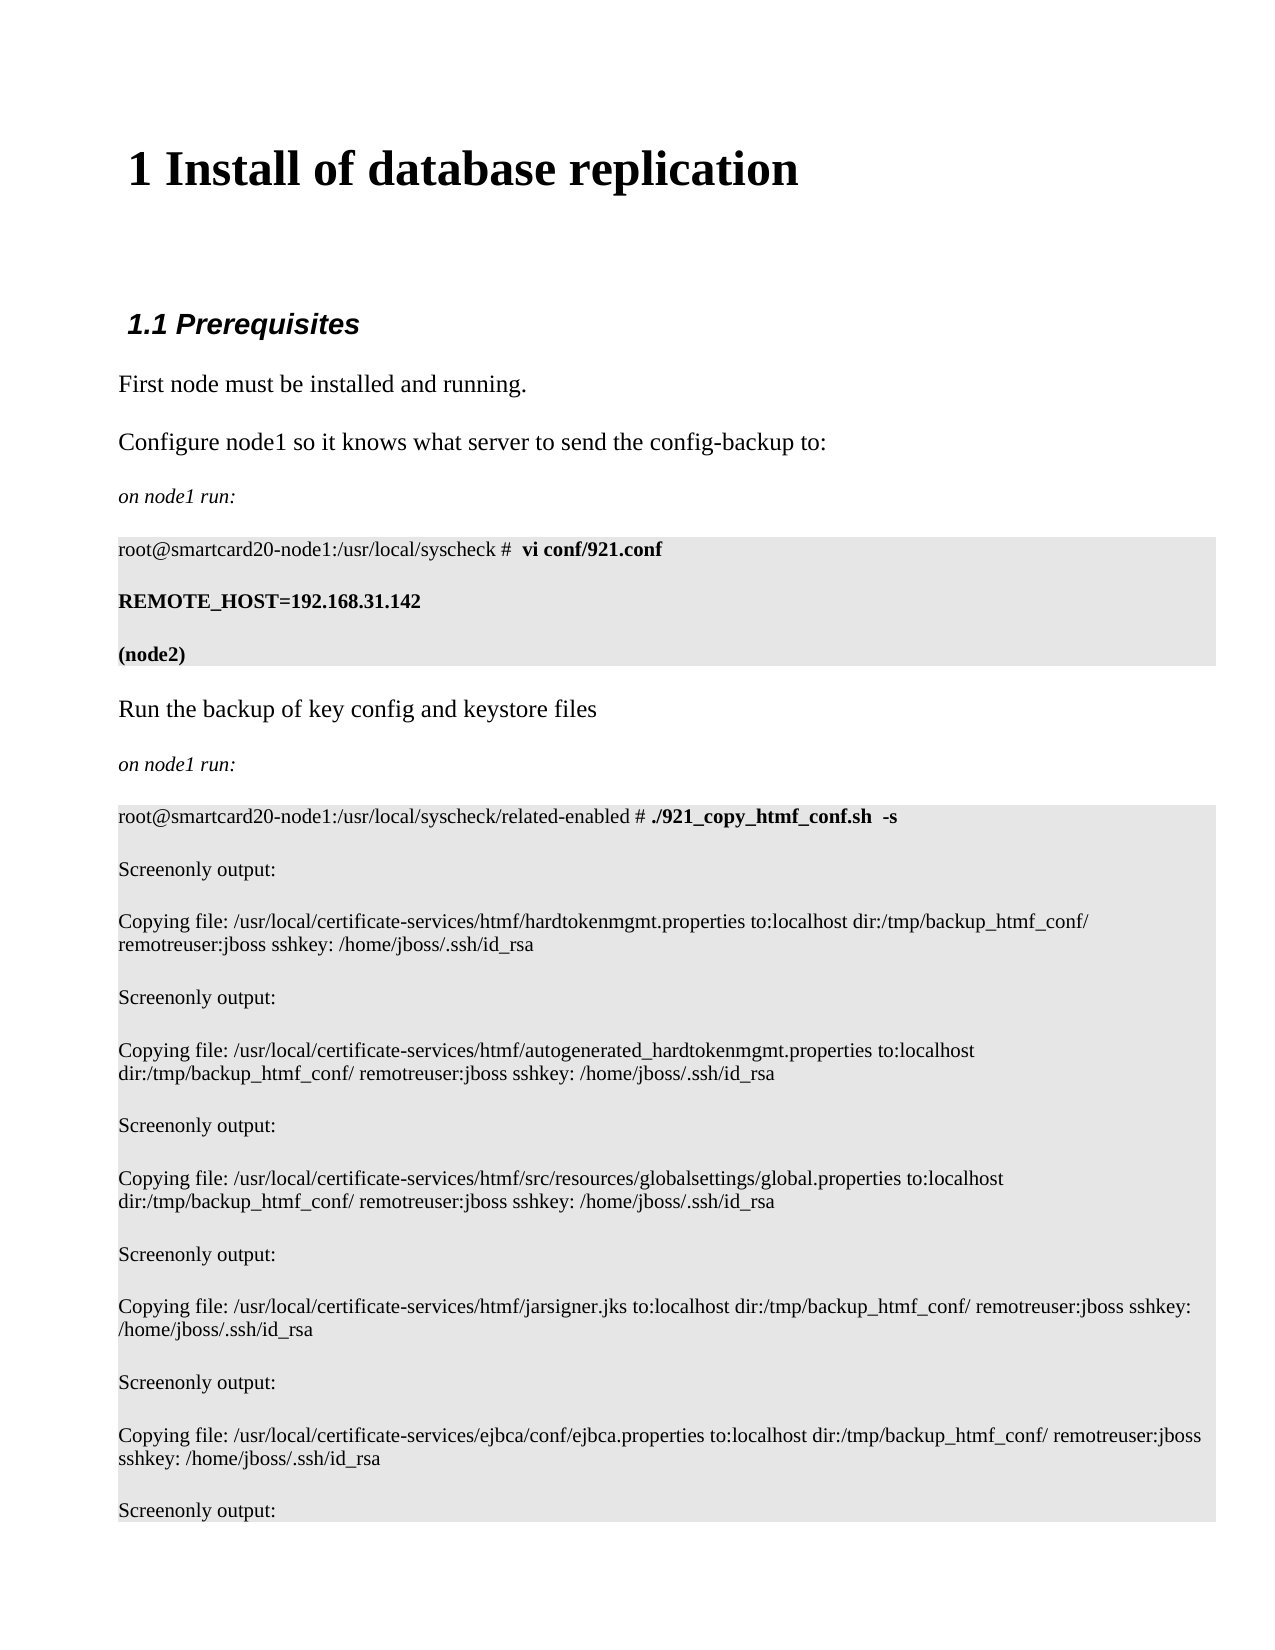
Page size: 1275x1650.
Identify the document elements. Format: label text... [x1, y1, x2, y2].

text Screenonly output: [118, 1243, 1216, 1266]
text on node1 run: [118, 752, 1216, 776]
text Screenonly output: [118, 1371, 1216, 1394]
text root@smartcard20-node1:/usr/local/syscheck # vi conf/921.conf [118, 537, 1216, 561]
text root@smartcard20-node1:/usr/local/syscheck/related-enabled # ./921_copy_htmf_conf.sh -s [118, 805, 1216, 828]
text (node2) [118, 643, 1216, 666]
text on node1 run: [118, 485, 1216, 508]
subtitle 1.1 Prerequisites [127, 308, 1207, 341]
text Copying file: /usr/local/certificate-services/htmf/hardtokenmgmt.properties to:localhost dir:/tmp/backup_htmf_conf/ remotreuser:jboss sshkey: /home/jboss/.ssh/id_rsa [118, 910, 1216, 956]
text REMOTE_HOST=192.168.31.142 [118, 590, 1216, 613]
text Configure node1 so it knows what server to send the config-backup to: [118, 428, 1216, 455]
text Copying file: /usr/local/certificate-services/htmf/src/resources/globalsettings/global.properties to:localhost dir:/tmp/backup_htmf_conf/ remotreuser:jboss sshkey: /home/jboss/.ssh/id_rsa [118, 1167, 1216, 1213]
text Screenonly output: [118, 986, 1216, 1009]
text Run the backup of key config and keystore files [118, 695, 1216, 723]
text Copying file: /usr/local/certificate-services/htmf/jarsigner.jks to:localhost dir:/tmp/backup_htmf_conf/ remotreuser:jboss sshkey: /home/jboss/.ssh/id_rsa [118, 1295, 1216, 1341]
text Copying file: /usr/local/certificate-services/ejbca/conf/ejbca.properties to:localhost dir:/tmp/backup_htmf_conf/ remotreuser:jboss sshkey: /home/jboss/.ssh/id_rsa [118, 1423, 1216, 1470]
text Screenonly output: [118, 1499, 1216, 1522]
text Screenonly output: [118, 858, 1216, 881]
text First node must be installed and running. [118, 370, 1216, 398]
text Screenonly output: [118, 1114, 1216, 1137]
subtitle 1 Install of database replication [127, 141, 1207, 197]
text Copying file: /usr/local/certificate-services/htmf/autogenerated_hardtokenmgmt.properties to:localhost dir:/tmp/backup_htmf_conf/ remotreuser:jboss sshkey: /home/jboss/.ssh/id_rsa [118, 1038, 1216, 1085]
